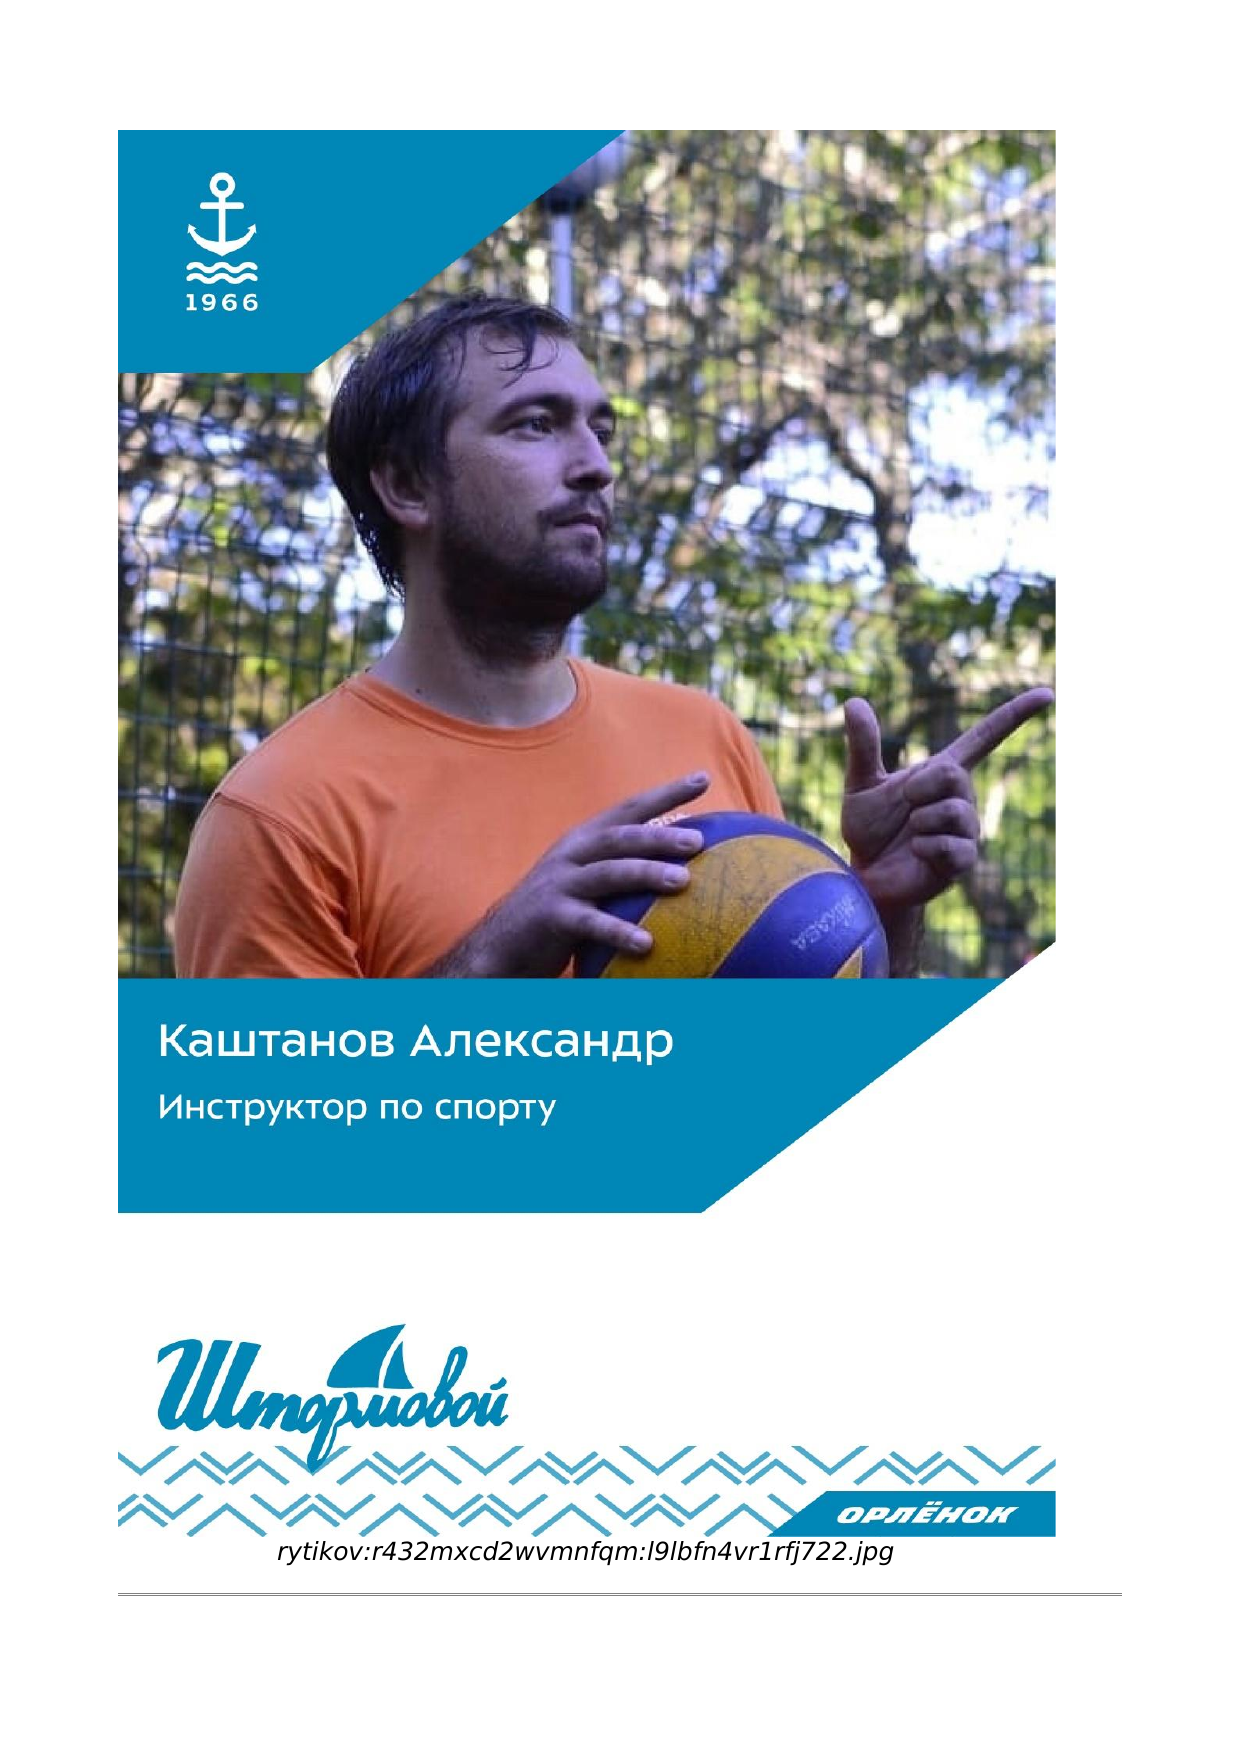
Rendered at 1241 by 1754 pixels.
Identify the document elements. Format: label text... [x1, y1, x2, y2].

picture [259, 1031, 280, 1056]
picture [913, 1500, 1018, 1524]
picture [531, 1029, 552, 1058]
picture [202, 294, 216, 311]
picture [186, 1099, 204, 1118]
picture [222, 294, 237, 311]
picture [338, 1029, 366, 1058]
picture [187, 294, 196, 311]
picture [499, 1099, 556, 1127]
picture [187, 172, 256, 256]
picture [474, 1029, 501, 1057]
picture [118, 130, 1056, 1537]
picture [505, 1031, 528, 1056]
picture [311, 1031, 334, 1056]
text rytikov:r432mxcd2wvmnfqm:l9lbfn4vr1rfj722.jpg [118, 1537, 1056, 1566]
picture [555, 1029, 578, 1057]
picture [435, 1099, 451, 1119]
picture [160, 1094, 182, 1118]
picture [381, 1099, 399, 1118]
picture [584, 1031, 609, 1056]
picture [282, 1029, 306, 1057]
picture [646, 1029, 673, 1066]
picture [475, 1099, 496, 1120]
picture [453, 1099, 472, 1118]
picture [445, 1031, 471, 1056]
picture [410, 1024, 441, 1056]
picture [371, 1030, 394, 1057]
picture [243, 293, 258, 311]
picture [837, 1506, 917, 1525]
picture [186, 260, 258, 284]
picture [612, 1031, 642, 1063]
picture [160, 1023, 213, 1057]
picture [207, 1098, 343, 1126]
picture [218, 1031, 255, 1056]
picture [346, 1098, 367, 1127]
picture [402, 1099, 422, 1119]
